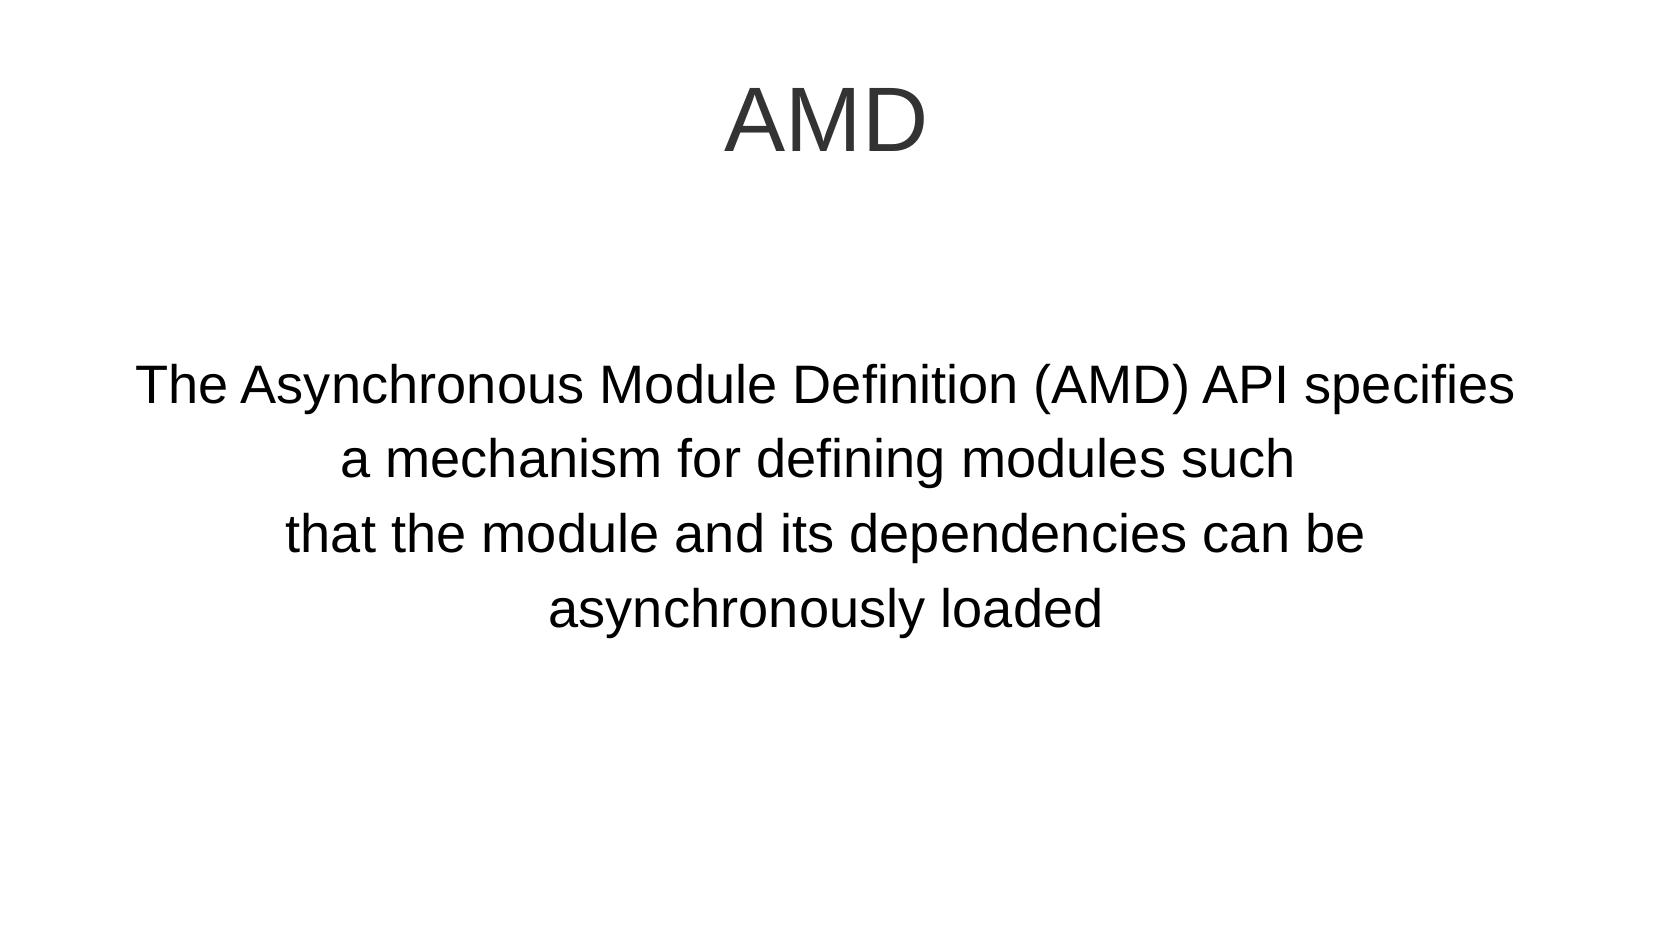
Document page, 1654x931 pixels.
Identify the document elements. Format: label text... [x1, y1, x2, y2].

list The Asynchronous Module Definition (AMD) API specifies a mechanism for defining modules such that the module and its dependencies can be asynchronously loaded [135, 193, 1546, 721]
title AMD [82, 37, 1571, 193]
